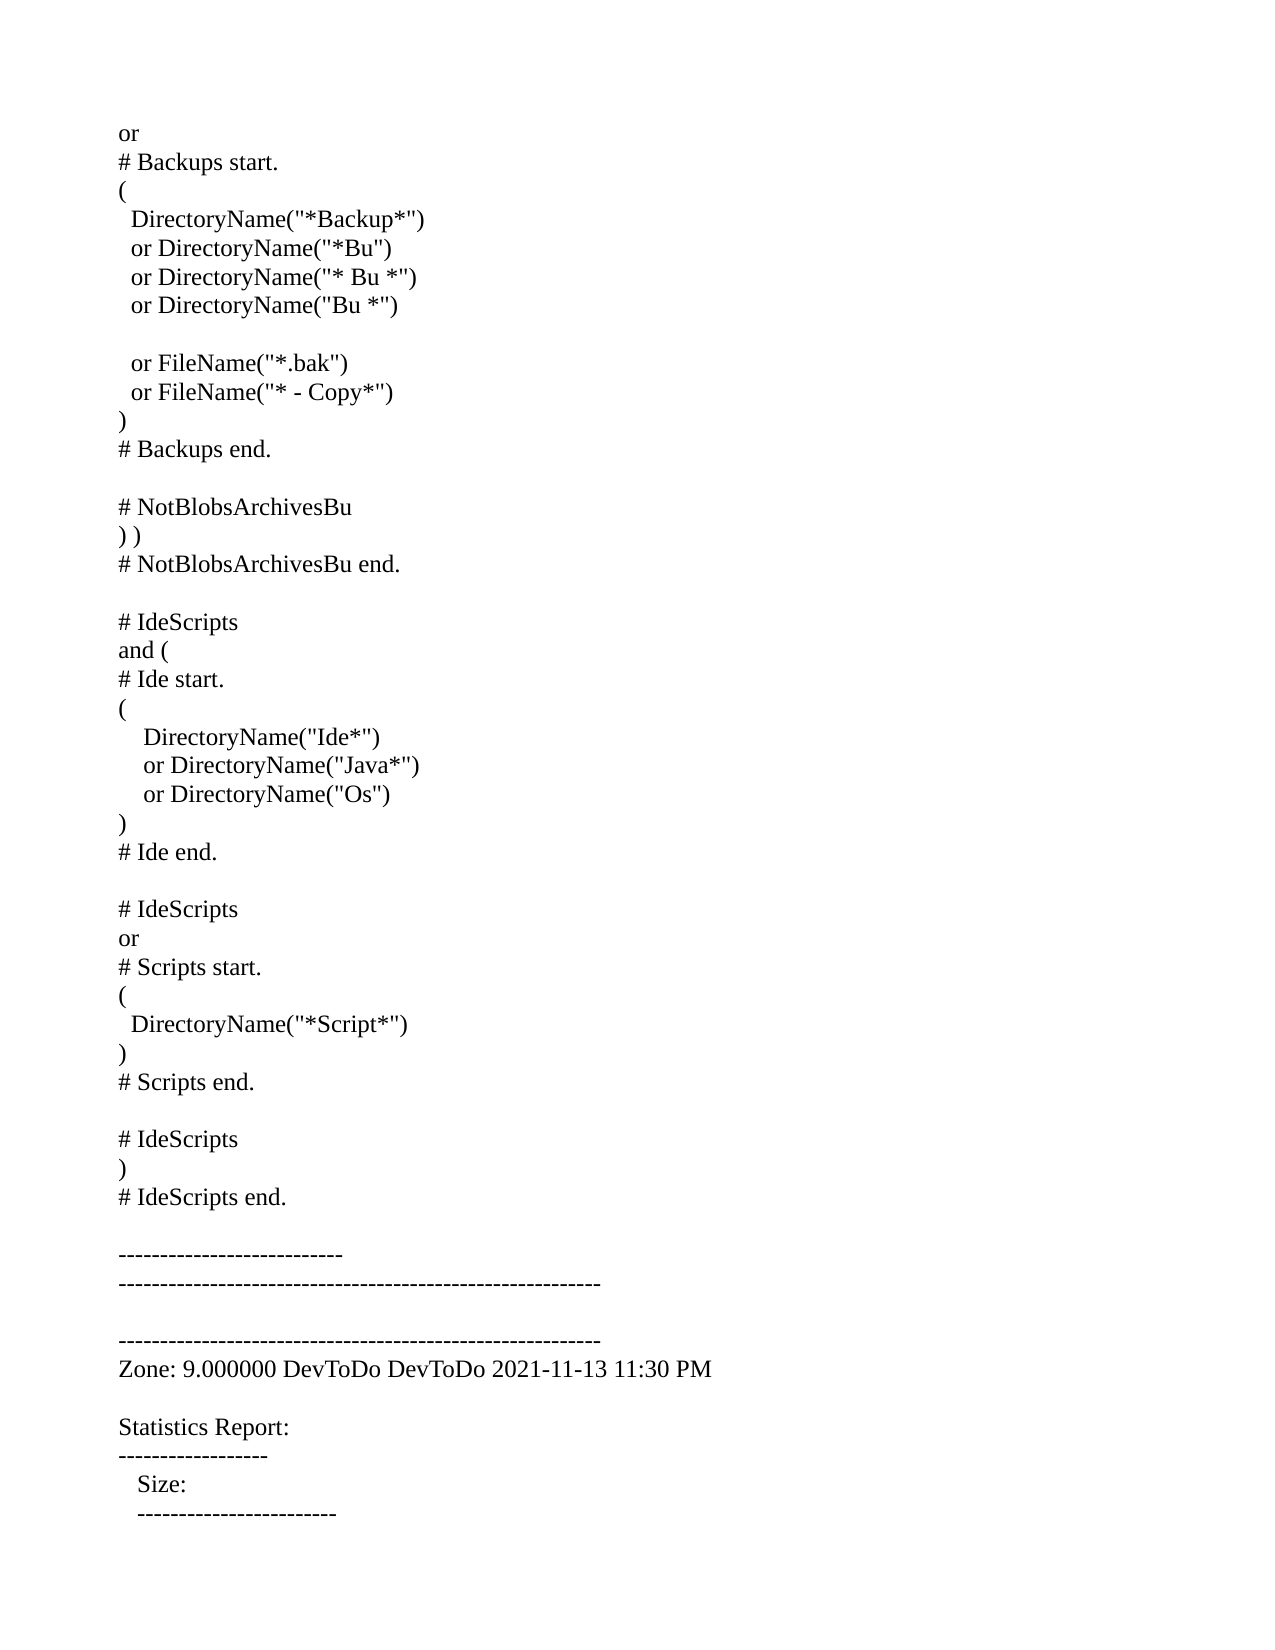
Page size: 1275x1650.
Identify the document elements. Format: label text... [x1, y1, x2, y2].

text or DirectoryName("Bu *") [118, 291, 1157, 319]
text Statistics Report: [118, 1412, 1157, 1441]
text ( [118, 693, 1157, 722]
text or DirectoryName("* Bu *") [118, 262, 1157, 291]
text # Backups end. [118, 434, 1157, 463]
text # Ide end. [118, 837, 1157, 866]
text ---------------------------------------------------------- [118, 1268, 1157, 1297]
text and ( [118, 636, 1157, 664]
text # Backups start. [118, 147, 1157, 176]
text ) [118, 1038, 1157, 1067]
text Size: [118, 1469, 1157, 1498]
text --------------------------- [118, 1239, 1157, 1268]
text ------------------ [118, 1441, 1157, 1469]
text ( [118, 176, 1157, 204]
text or [118, 118, 1157, 147]
text ( [118, 981, 1157, 1009]
text # IdeScripts [118, 607, 1157, 636]
text Zone: 9.000000 DevToDo DevToDo 2021-11-13 11:30 PM [118, 1354, 1157, 1383]
text DirectoryName("*Backup*") [118, 204, 1157, 233]
text # IdeScripts end. [118, 1182, 1157, 1211]
text DirectoryName("*Script*") [118, 1009, 1157, 1038]
text # Scripts end. [118, 1067, 1157, 1096]
text ) [118, 406, 1157, 434]
text or DirectoryName("Java*") [118, 751, 1157, 779]
text ) ) [118, 521, 1157, 549]
text ) [118, 1153, 1157, 1182]
text or [118, 923, 1157, 952]
text ------------------------ [118, 1498, 1157, 1527]
text # NotBlobsArchivesBu end. [118, 549, 1157, 578]
text # IdeScripts [118, 1124, 1157, 1153]
text # IdeScripts [118, 894, 1157, 923]
text # NotBlobsArchivesBu [118, 492, 1157, 521]
text ) [118, 808, 1157, 837]
text DirectoryName("Ide*") [118, 722, 1157, 751]
text or FileName("*.bak") [118, 348, 1157, 377]
text or DirectoryName("Os") [118, 779, 1157, 808]
text # Ide start. [118, 664, 1157, 693]
text or DirectoryName("*Bu") [118, 233, 1157, 262]
text ---------------------------------------------------------- [118, 1326, 1157, 1354]
text # Scripts start. [118, 952, 1157, 981]
text or FileName("* - Copy*") [118, 377, 1157, 406]
